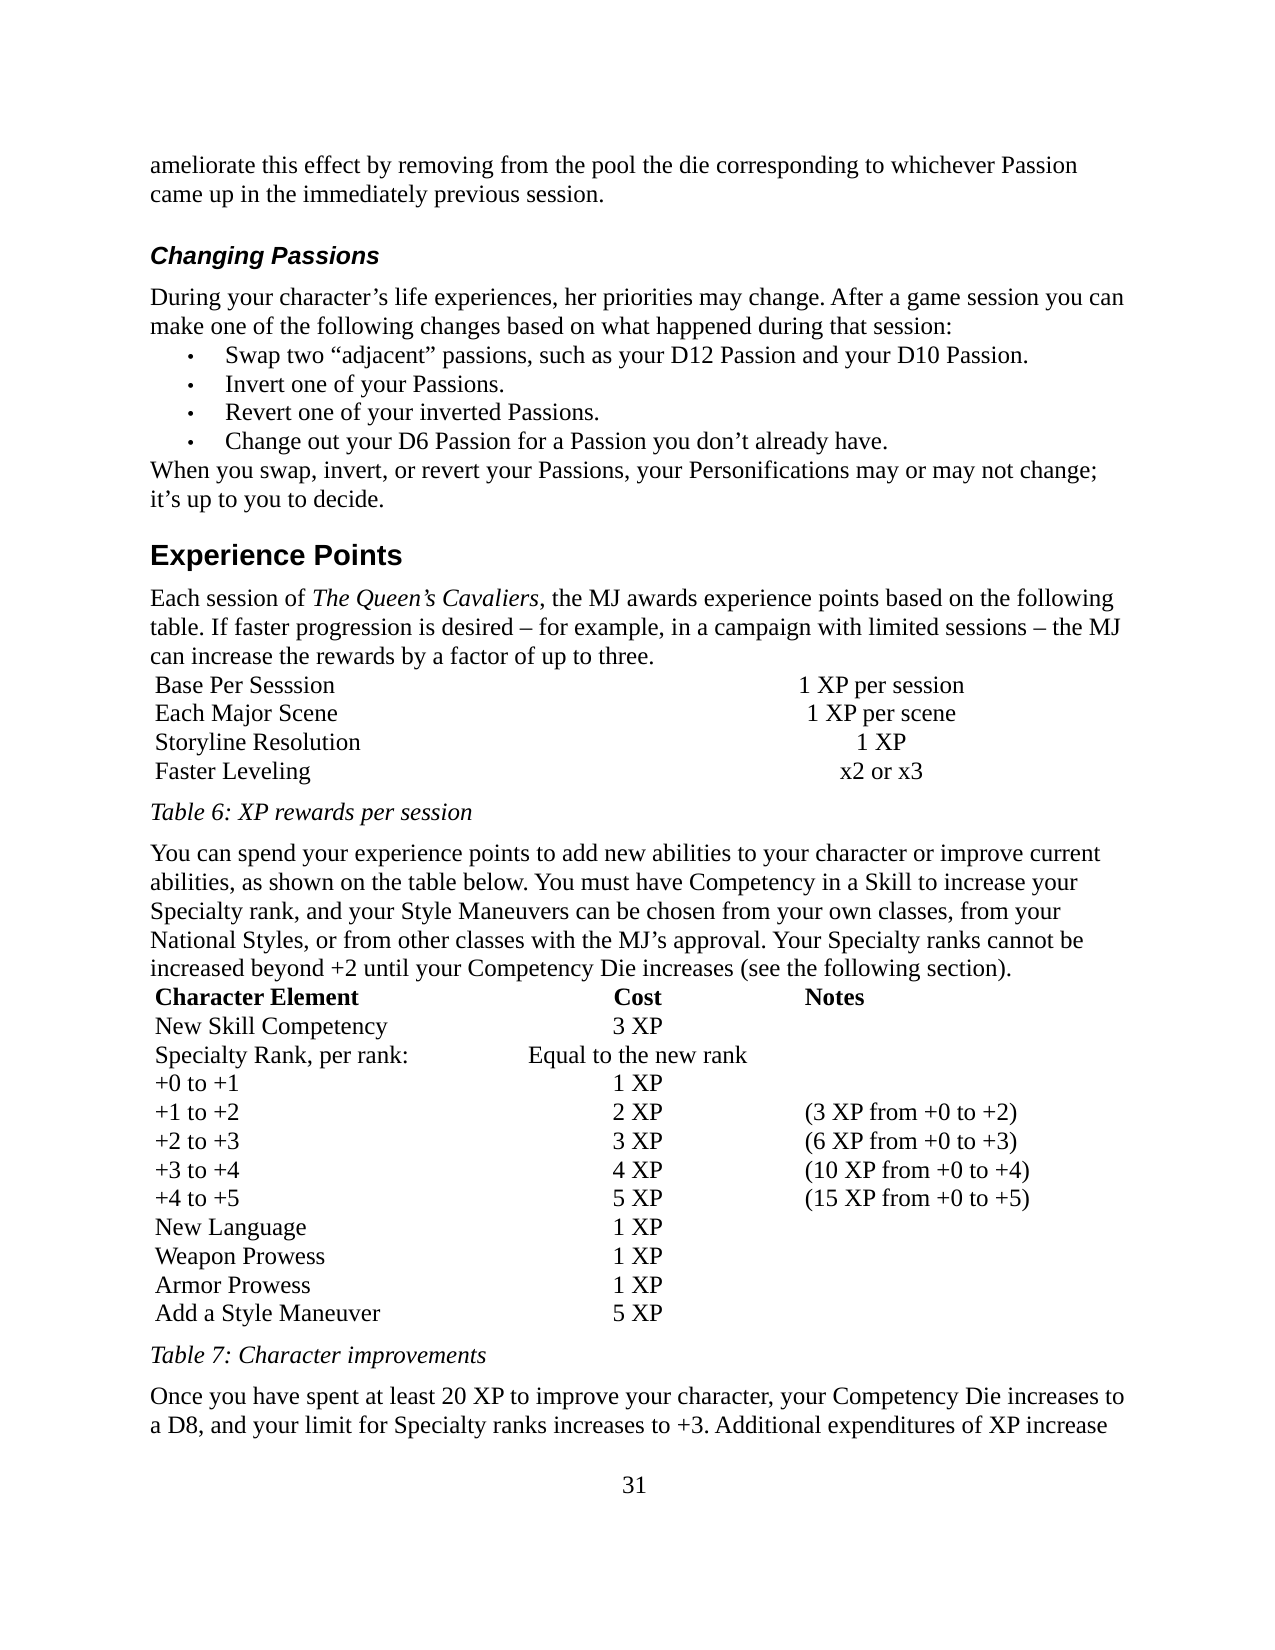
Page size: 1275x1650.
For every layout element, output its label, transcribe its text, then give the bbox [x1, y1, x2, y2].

table_cell [150, 1011, 1125, 1068]
table_header [638, 670, 1125, 698]
table_cell [172, 1053, 177, 1062]
table_cell [323, 1053, 328, 1062]
table_header [150, 670, 637, 698]
text ameliorate this effect by removing from the pool the die corresponding to whichever Passion came up in the immediately previous session. [150, 150, 1125, 207]
text Table 7: Character improvements [150, 1340, 1125, 1368]
list Change out your D6 Passion for a Passion you don’t already have. [187, 426, 1125, 455]
text During your character’s life experiences, her priorities may change. After a game session you can make one of the following changes based on what happened during that session: [150, 282, 1125, 340]
text Table 6: XP rewards per session [150, 797, 1125, 826]
list Invert one of your Passions. [187, 369, 1125, 397]
list Revert one of your inverted Passions. [187, 397, 1125, 426]
list Swap two “adjacent” passions, such as your D12 Passion and your D10 Passion. [187, 340, 1125, 369]
table_cell [150, 1184, 1125, 1298]
table_header [858, 683, 863, 692]
table_cell [150, 699, 637, 785]
table_cell [150, 1069, 1125, 1183]
text When you swap, invert, or revert your Passions, your Personifications may or may not change; it’s up to you to decide. [150, 455, 1125, 512]
table_header [150, 982, 1125, 1011]
subtitle Experience Points [150, 537, 1125, 571]
text You can spend your experience points to add new abilities to your character or improve current abilities, as shown on the table below. You must have Competency in a Skill to increase your Specialty rank, and your Style Maneuvers can be chosen from your own classes, from your National Styles, or from other classes with the MJ’s approval. Your Specialty ranks cannot be increased beyond +2 until your Competency Die increases (see the following section). [150, 838, 1125, 982]
table_cell [638, 699, 1125, 785]
text Each session of The Queen’s Cavaliers, the MJ awards experience points based on the following table. If faster progression is desired – for example, in a campaign with limited sessions – the MJ can increase the rewards by a factor of up to three. [150, 583, 1125, 670]
text Once you have spent at least 20 XP to improve your character, your Competency Die increases to a D8, and your limit for Specialty ranks increases to +3. Additional expenditures of XP increase [150, 1381, 1125, 1438]
subtitle Changing Passions [150, 241, 1125, 270]
table_cell [150, 1299, 1125, 1327]
